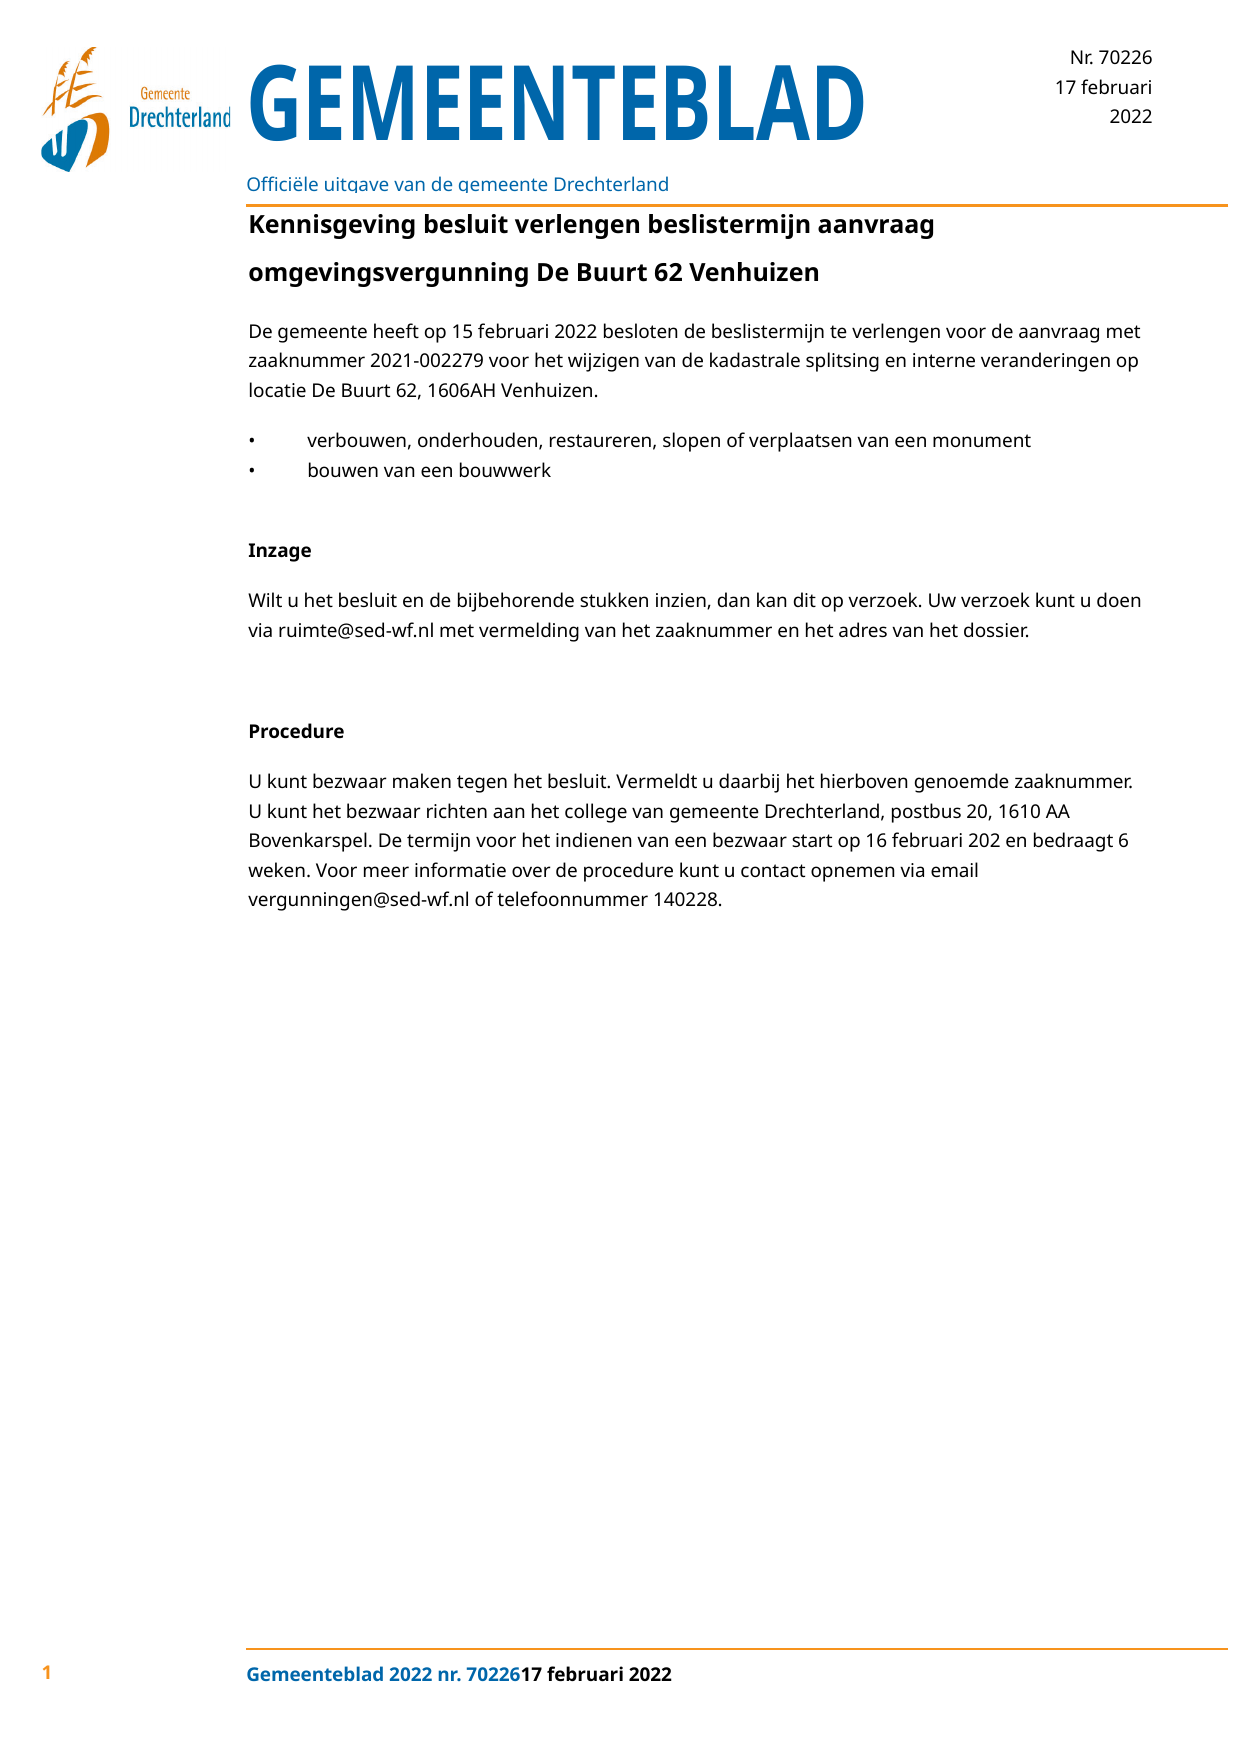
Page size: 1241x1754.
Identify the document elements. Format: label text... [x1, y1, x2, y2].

text De gemeente heeft op 15 februari 2022 besloten de beslistermijn te verlengen voor de aanvraag met zaaknummer 2021-002279 voor het wijzigen van de kadastrale splitsing en interne veranderingen op locatie De Buurt 62, 1606AH Venhuizen. [248, 318, 1152, 403]
picture [226, 115, 231, 124]
text U kunt bezwaar maken tegen het besluit. Vermeldt u daarbij het hierboven genoemde zaaknummer. U kunt het bezwaar richten aan het college van gemeente Drechterland, postbus 20, 1610 AA Bovenkarspel. De termijn voor het indienen van een bezwaar start op 16 februari 202 en bedraagt 6 weken. Voor meer informatie over de procedure kunt u contact opnemen via email vergunningen@sed-wf.nl of telefoonnummer 140228. [248, 768, 1152, 912]
text Kennisgeving besluit verlengen beslistermijn aanvraag omgevingsvergunning De Buurt 62 Venhuizen [248, 207, 1152, 288]
picture [41, 47, 231, 172]
text Inzage [248, 537, 1152, 563]
list bouwen van een bouwwerk [248, 457, 1152, 483]
text Procedure [248, 718, 1152, 744]
text Wilt u het besluit en de bijbehorende stukken inzien, dan kan dit op verzoek. Uw verzoek kunt u doen via ruimte@sed-wf.nl met vermelding van het zaaknummer en het adres van het dossier. [248, 587, 1152, 643]
picture [41, 158, 64, 172]
list verbouwen, onderhouden, restaureren, slopen of verplaatsen van een monument [248, 427, 1152, 453]
